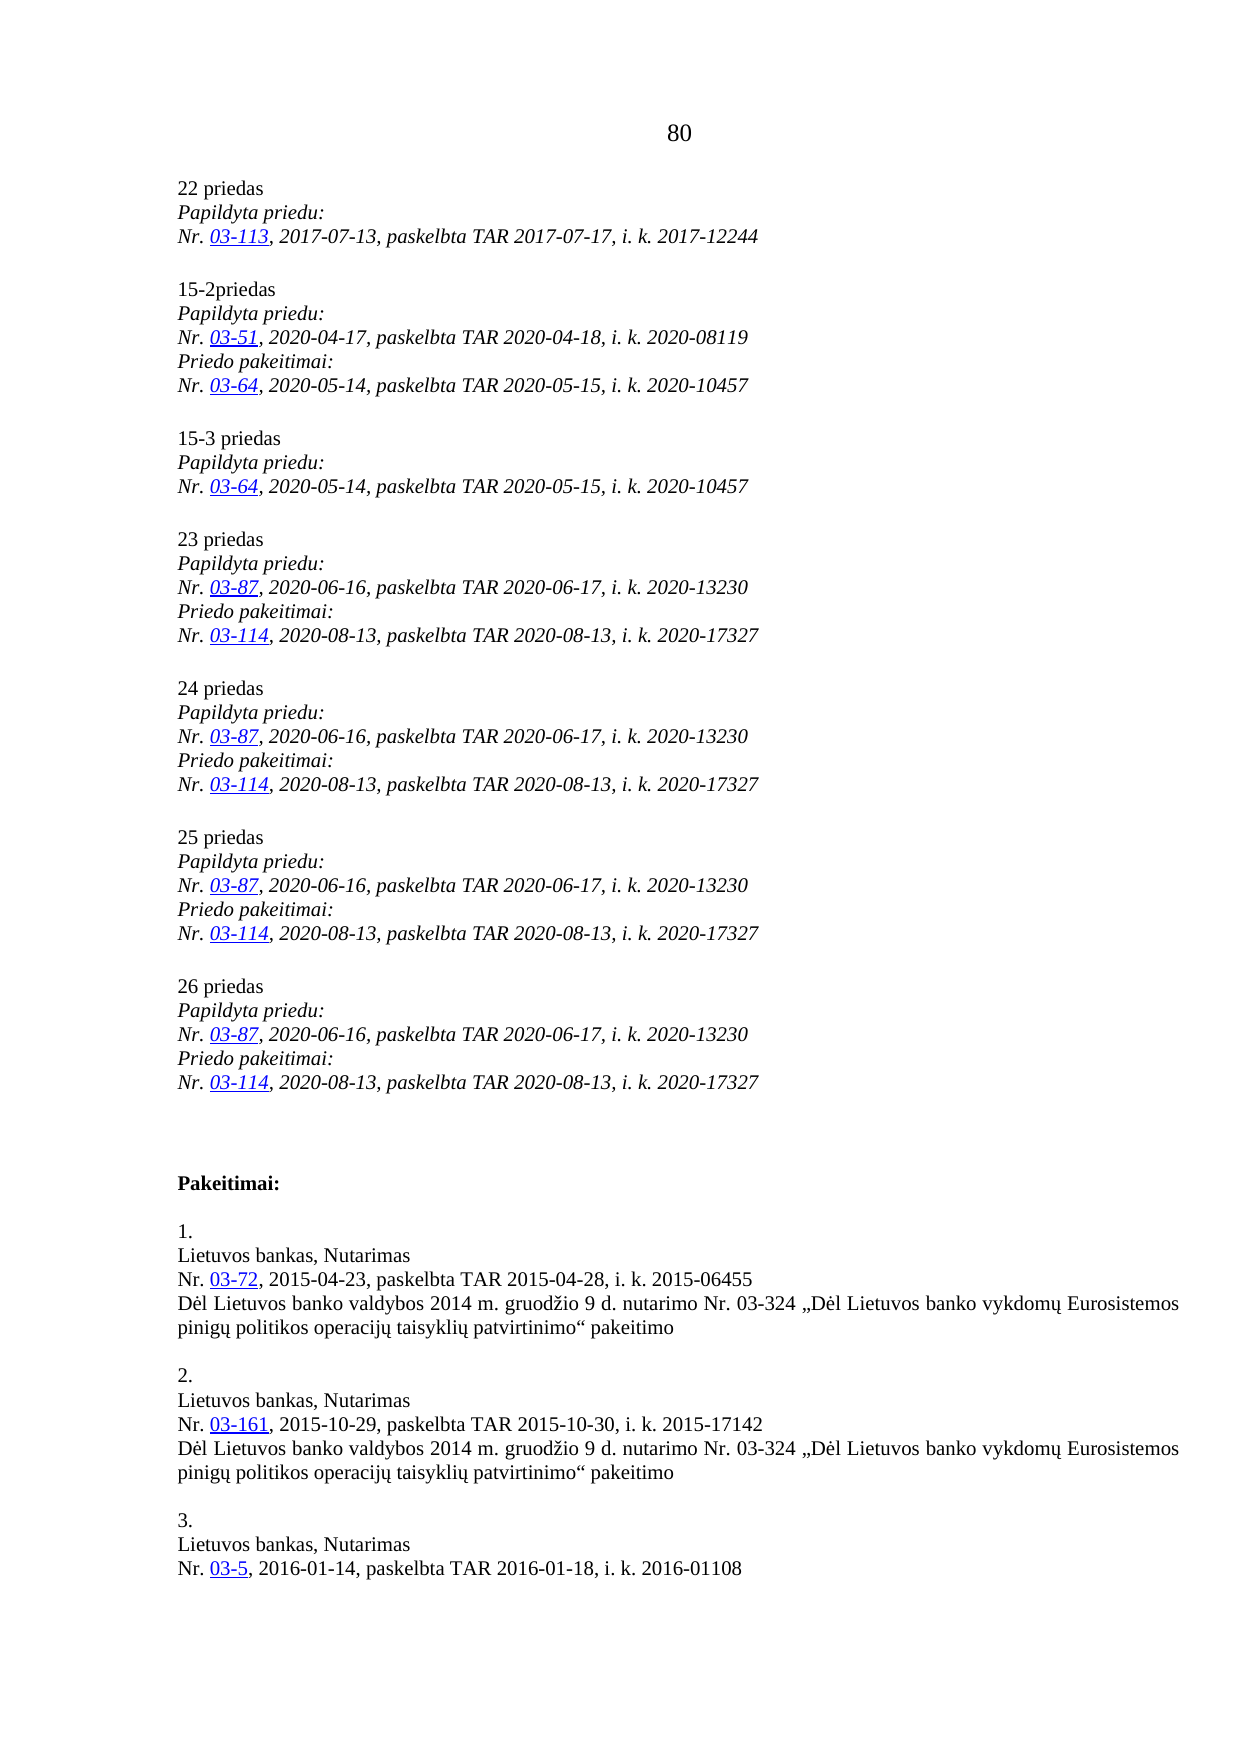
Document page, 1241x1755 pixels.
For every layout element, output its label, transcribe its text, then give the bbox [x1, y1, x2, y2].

text Nr. 03-64, 2020-05-14, paskelbta TAR 2020-05-15, i. k. 2020-10457 [177, 373, 1181, 397]
text Papildyta priedu: [177, 301, 1181, 325]
text 15-2priedas [177, 277, 1181, 301]
text 23 priedas [177, 527, 1181, 551]
text 2. [177, 1363, 1181, 1387]
text Nr. 03-114, 2020-08-13, paskelbta TAR 2020-08-13, i. k. 2020-17327 [177, 772, 1181, 796]
text 15-3 priedas [177, 426, 1181, 450]
text Nr. 03-87, 2020-06-16, paskelbta TAR 2020-06-17, i. k. 2020-13230 [177, 1022, 1181, 1046]
text 26 priedas [177, 974, 1181, 998]
text Lietuvos bankas, Nutarimas [177, 1532, 1181, 1556]
text 3. [177, 1508, 1181, 1532]
text 1. [177, 1219, 1181, 1243]
text Papildyta priedu: [177, 700, 1181, 724]
text 25 priedas [177, 825, 1181, 849]
text Nr. 03-87, 2020-06-16, paskelbta TAR 2020-06-17, i. k. 2020-13230 [177, 575, 1181, 599]
text Nr. 03-113, 2017-07-13, paskelbta TAR 2017-07-17, i. k. 2017-12244 [177, 224, 1181, 248]
text Nr. 03-114, 2020-08-13, paskelbta TAR 2020-08-13, i. k. 2020-17327 [177, 623, 1181, 647]
text Priedo pakeitimai: [177, 748, 1181, 772]
text Papildyta priedu: [177, 450, 1181, 474]
text Nr. 03-87, 2020-06-16, paskelbta TAR 2020-06-17, i. k. 2020-13230 [177, 724, 1181, 748]
text Papildyta priedu: [177, 998, 1181, 1022]
text 22 priedas [177, 176, 1181, 200]
text Priedo pakeitimai: [177, 1046, 1181, 1070]
text Papildyta priedu: [177, 551, 1181, 575]
text Nr. 03-114, 2020-08-13, paskelbta TAR 2020-08-13, i. k. 2020-17327 [177, 921, 1181, 945]
text Nr. 03-161, 2015-10-29, paskelbta TAR 2015-10-30, i. k. 2015-17142 [177, 1412, 1181, 1436]
text Nr. 03-51, 2020-04-17, paskelbta TAR 2020-04-18, i. k. 2020-08119 [177, 325, 1181, 349]
text Lietuvos bankas, Nutarimas [177, 1243, 1181, 1267]
text Nr. 03-114, 2020-08-13, paskelbta TAR 2020-08-13, i. k. 2020-17327 [177, 1070, 1181, 1094]
text Nr. 03-5, 2016-01-14, paskelbta TAR 2016-01-18, i. k. 2016-01108 [177, 1556, 1181, 1580]
text Papildyta priedu: [177, 849, 1181, 873]
text Pakeitimai: [177, 1171, 1181, 1195]
text Priedo pakeitimai: [177, 897, 1181, 921]
text Nr. 03-72, 2015-04-23, paskelbta TAR 2015-04-28, i. k. 2015-06455 [177, 1267, 1181, 1291]
text 24 priedas [177, 676, 1181, 700]
text Nr. 03-87, 2020-06-16, paskelbta TAR 2020-06-17, i. k. 2020-13230 [177, 873, 1181, 897]
text Lietuvos bankas, Nutarimas [177, 1387, 1181, 1412]
text Papildyta priedu: [177, 200, 1181, 224]
text Priedo pakeitimai: [177, 599, 1181, 623]
text Priedo pakeitimai: [177, 349, 1181, 373]
text Dėl Lietuvos banko valdybos 2014 m. gruodžio 9 d. nutarimo Nr. 03-324 „Dėl Lietuvos banko vykdomų Eurosistemos pinigų politikos operacijų taisyklių patvirtinimo“ pakeitimo [177, 1291, 1181, 1339]
text Dėl Lietuvos banko valdybos 2014 m. gruodžio 9 d. nutarimo Nr. 03-324 „Dėl Lietuvos banko vykdomų Eurosistemos pinigų politikos operacijų taisyklių patvirtinimo“ pakeitimo [177, 1436, 1181, 1484]
text Nr. 03-64, 2020-05-14, paskelbta TAR 2020-05-15, i. k. 2020-10457 [177, 474, 1181, 498]
